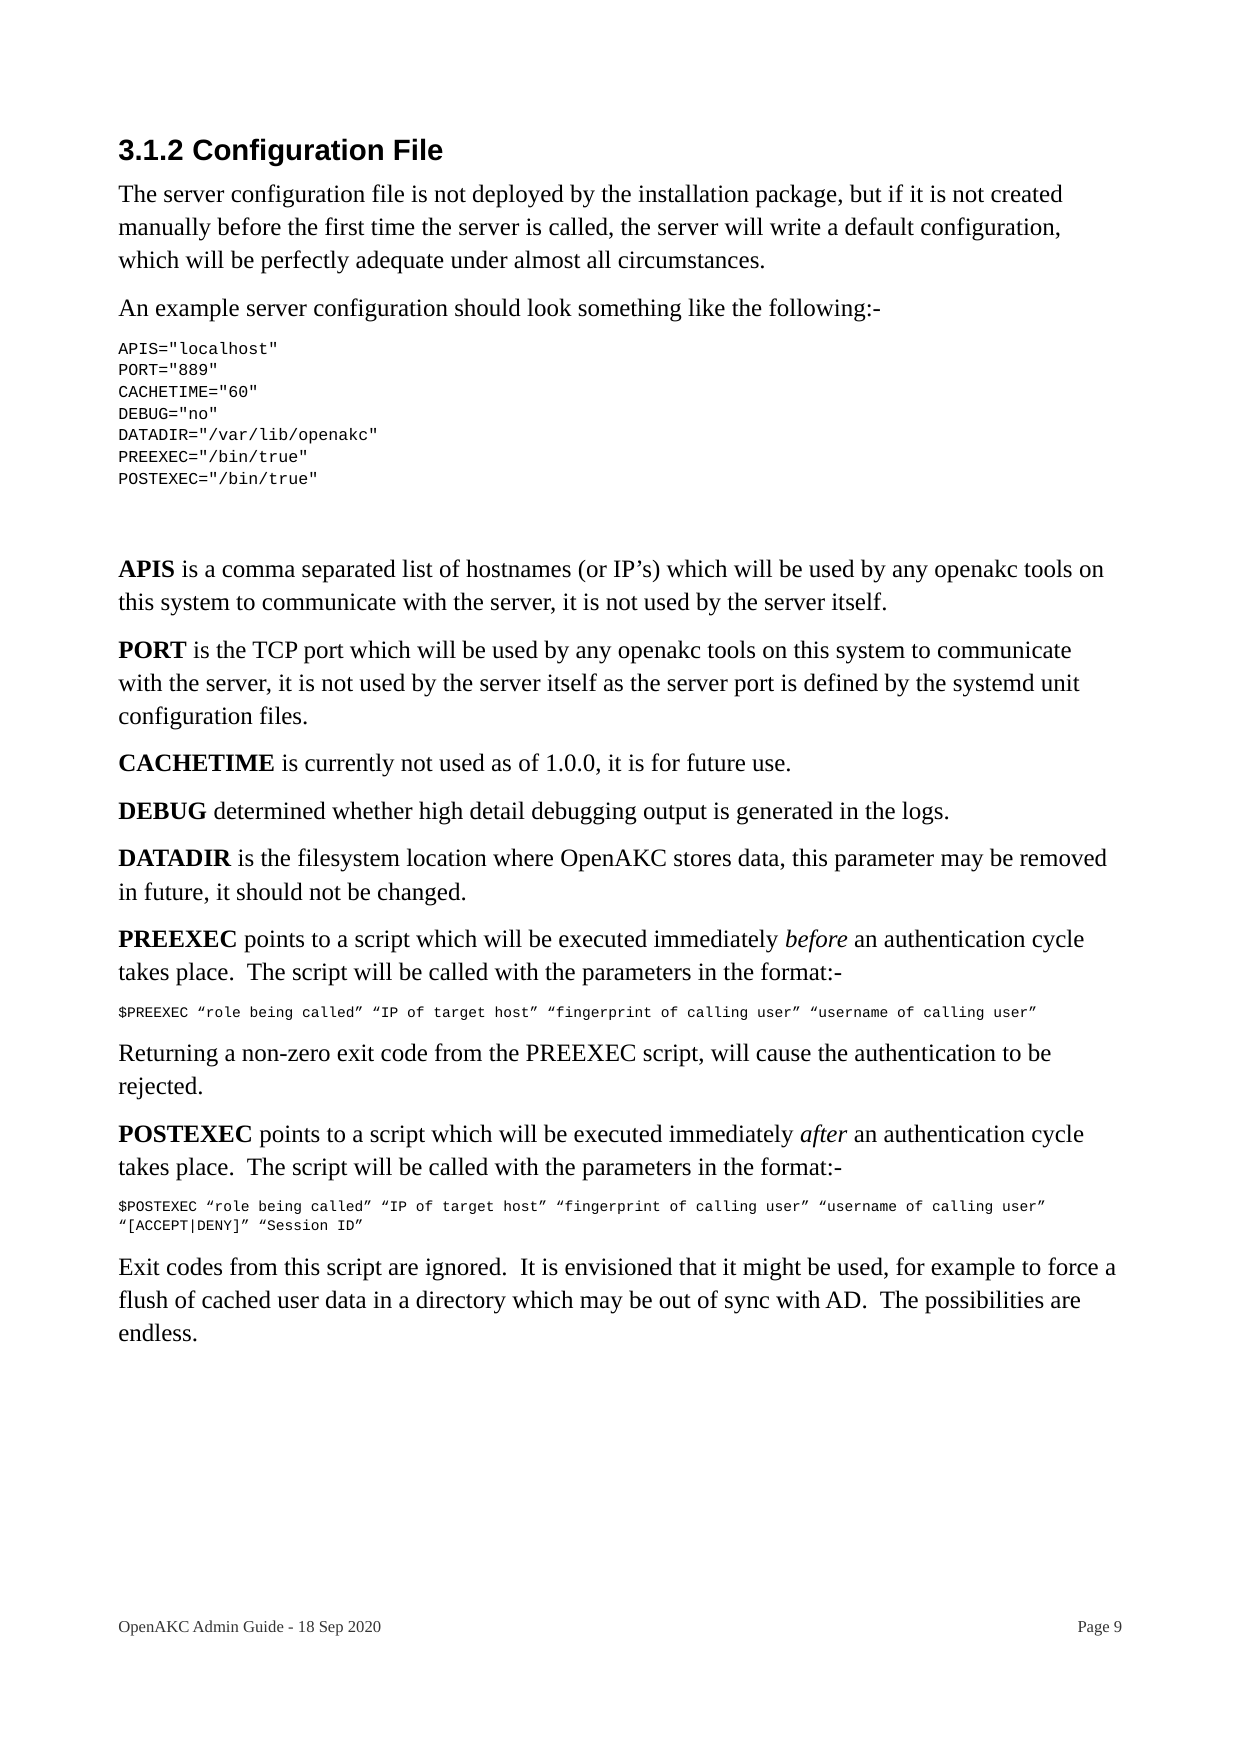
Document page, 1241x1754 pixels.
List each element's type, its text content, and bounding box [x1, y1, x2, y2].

text Exit codes from this script are ignored. It is envisioned that it might be used, for example to force a flush of cached user data in a directory which may be out of sync with AD. The possibilities are endless. [118, 1252, 1122, 1347]
text PORT is the TCP port which will be used by any openakc tools on this system to communicate with the server, it is not used by the server itself as the server port is defined by the systemd unit configuration files. [118, 635, 1122, 729]
text $POSTEXEC “role being called” “IP of target host” “fingerprint of calling user” “username of calling user” “[ACCEPT|DENY]” “Session ID” [118, 1199, 1122, 1235]
text APIS is a comma separated list of hostnames (or IP’s) which will be used by any openakc tools on this system to communicate with the server, it is not used by the server itself. [118, 554, 1122, 616]
text DATADIR is the filesystem location where OpenAKC stores data, this parameter may be removed in future, it should not be changed. [118, 843, 1122, 905]
text DEBUG determined whether high detail debugging output is generated in the logs. [118, 796, 1122, 825]
text CACHETIME is currently not used as of 1.0.0, it is for future use. [118, 748, 1122, 777]
text PREEXEC points to a script which will be executed immediately before an authentication cycle takes place. The script will be called with the parameters in the format:- [118, 924, 1122, 986]
text $PREEXEC “role being called” “IP of target host” “fingerprint of calling user” “username of calling user” [118, 1005, 1122, 1021]
text APIS="localhost" PORT="889" CACHETIME="60" DEBUG="no" DATADIR="/var/lib/openakc" PREEXEC="/bin/true" POSTEXEC="/bin/true" [118, 340, 1122, 489]
text The server configuration file is not deployed by the installation package, but if it is not created manually before the first time the server is called, the server will write a default configuration, which will be perfectly adequate under almost all circumstances. [118, 179, 1122, 274]
text An example server configuration should look something like the following:- [118, 293, 1122, 321]
text Returning a non-zero exit code from the PREEXEC script, will cause the authentication to be rejected. [118, 1038, 1122, 1100]
subtitle 3.1.2 Configuration File [118, 133, 1122, 166]
text POSTEXEC points to a script which will be executed immediately after an authentication cycle takes place. The script will be called with the parameters in the format:- [118, 1119, 1122, 1181]
